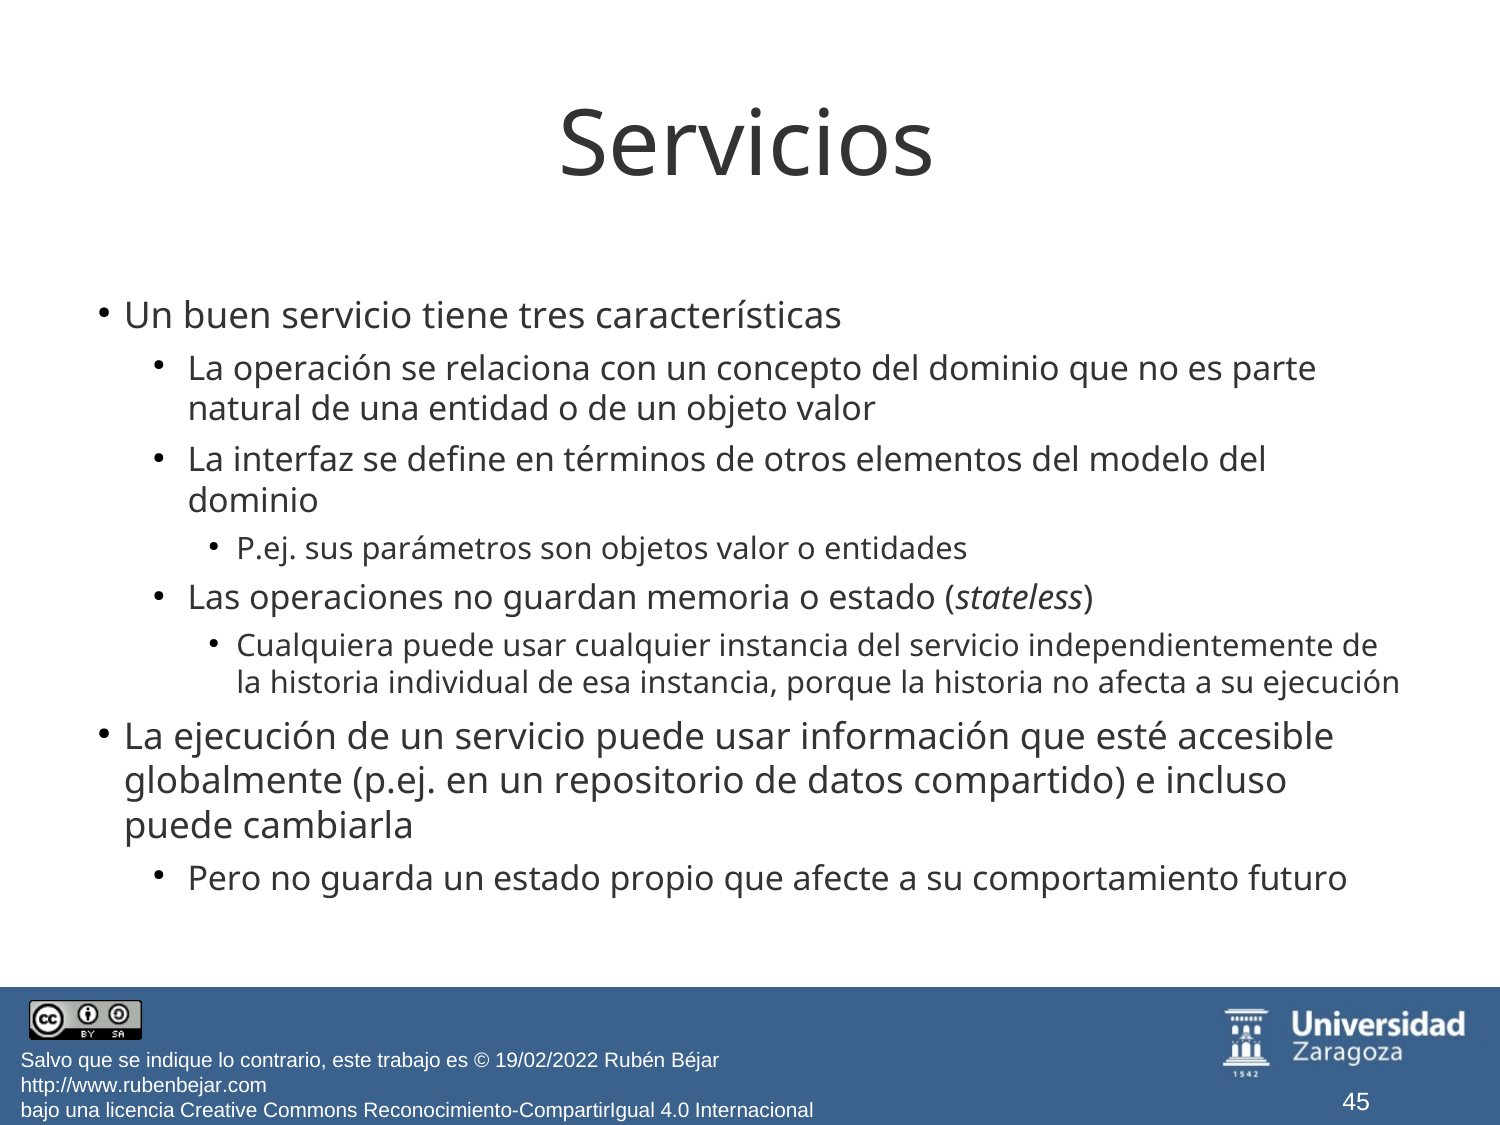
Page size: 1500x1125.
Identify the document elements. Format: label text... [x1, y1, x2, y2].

title Servicios [74, 21, 1420, 257]
picture [0, 987, 1500, 1125]
list Un buen servicio tiene tres características La operación se relaciona con un concepto del dominio que no es parte natural de una entidad o de un objeto valor La interfaz se define en términos de otros elementos del modelo del dominio P.ej. sus parámetros son objetos valor o entidades Las operaciones no guardan memoria o estado (stateless) Cualquiera puede usar cualquier instancia del servicio independientemente de la historia individual de esa instancia, porque la historia no afecta a su ejecución La ejecución de un servicio puede usar información que esté accesible globalmente (p.ej. en un repositorio de datos compartido) e incluso puede cambiarla Pero no guarda un estado propio que afecte a su comportamiento futuro [82, 283, 1418, 957]
